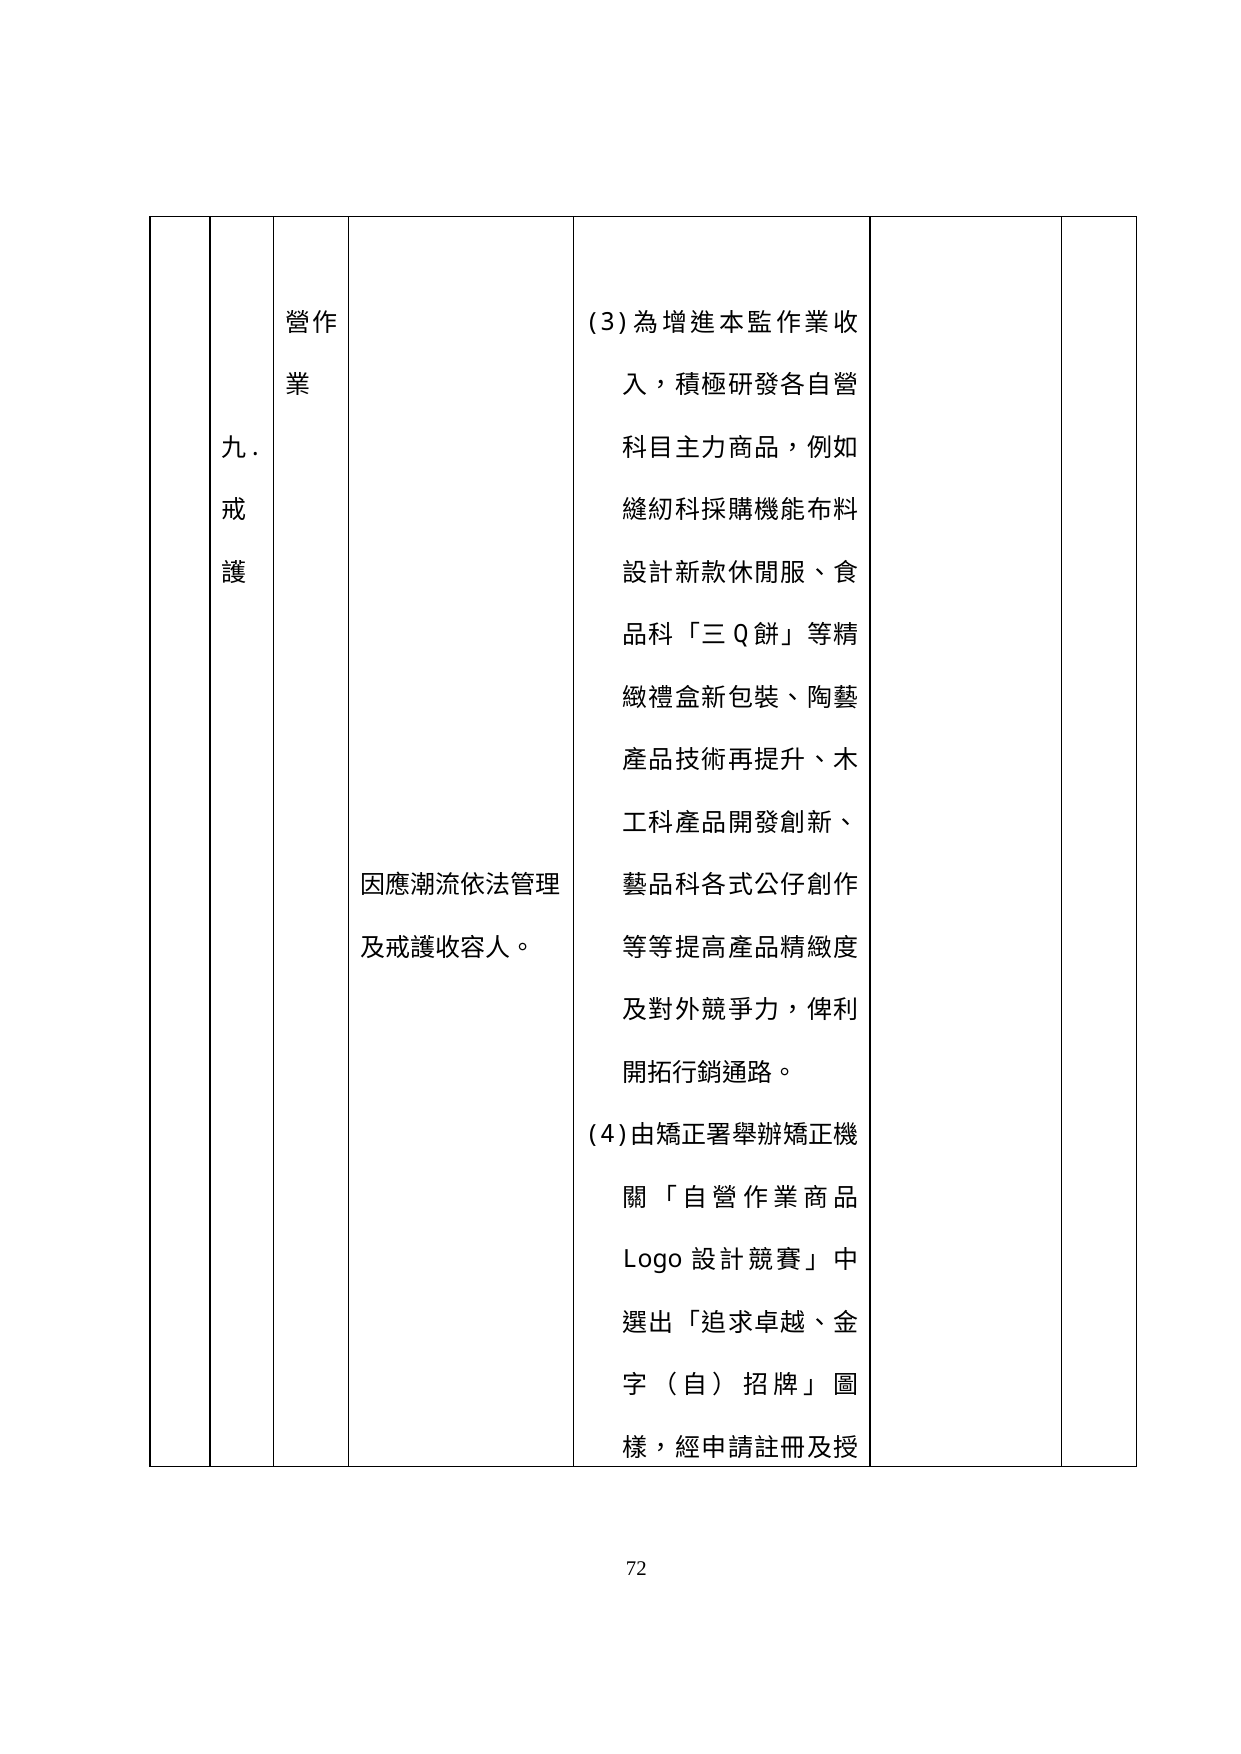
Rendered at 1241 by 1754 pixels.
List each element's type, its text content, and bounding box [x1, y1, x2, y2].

table_cell 營作業 [274, 217, 348, 1466]
table_cell (3)為增進本監作業收入，積極研發各自營科目主力商品，例如縫紉科採購機能布料設計新款休閒服、食品科「三Q餅」等精緻禮盒新包裝、陶藝產品技術再提升、木工科產品開發創新、藝品科各式公仔創作等等提高產品精緻度及對外競爭力，俾利開拓行銷通路。 (4)由矯正署舉辦矯正機關「自營作業商品Logo設計競賽」中選出「追求卓越、金字（自）招牌」圖樣，經申請註冊及授 [574, 217, 869, 1466]
table_cell [1062, 217, 1136, 1466]
table_cell [871, 217, 1061, 1466]
table_cell 因應潮流依法管理及戒護收容人。 [349, 217, 573, 1466]
table_cell [151, 217, 209, 1466]
table_cell 九.戒護 [211, 217, 273, 1466]
